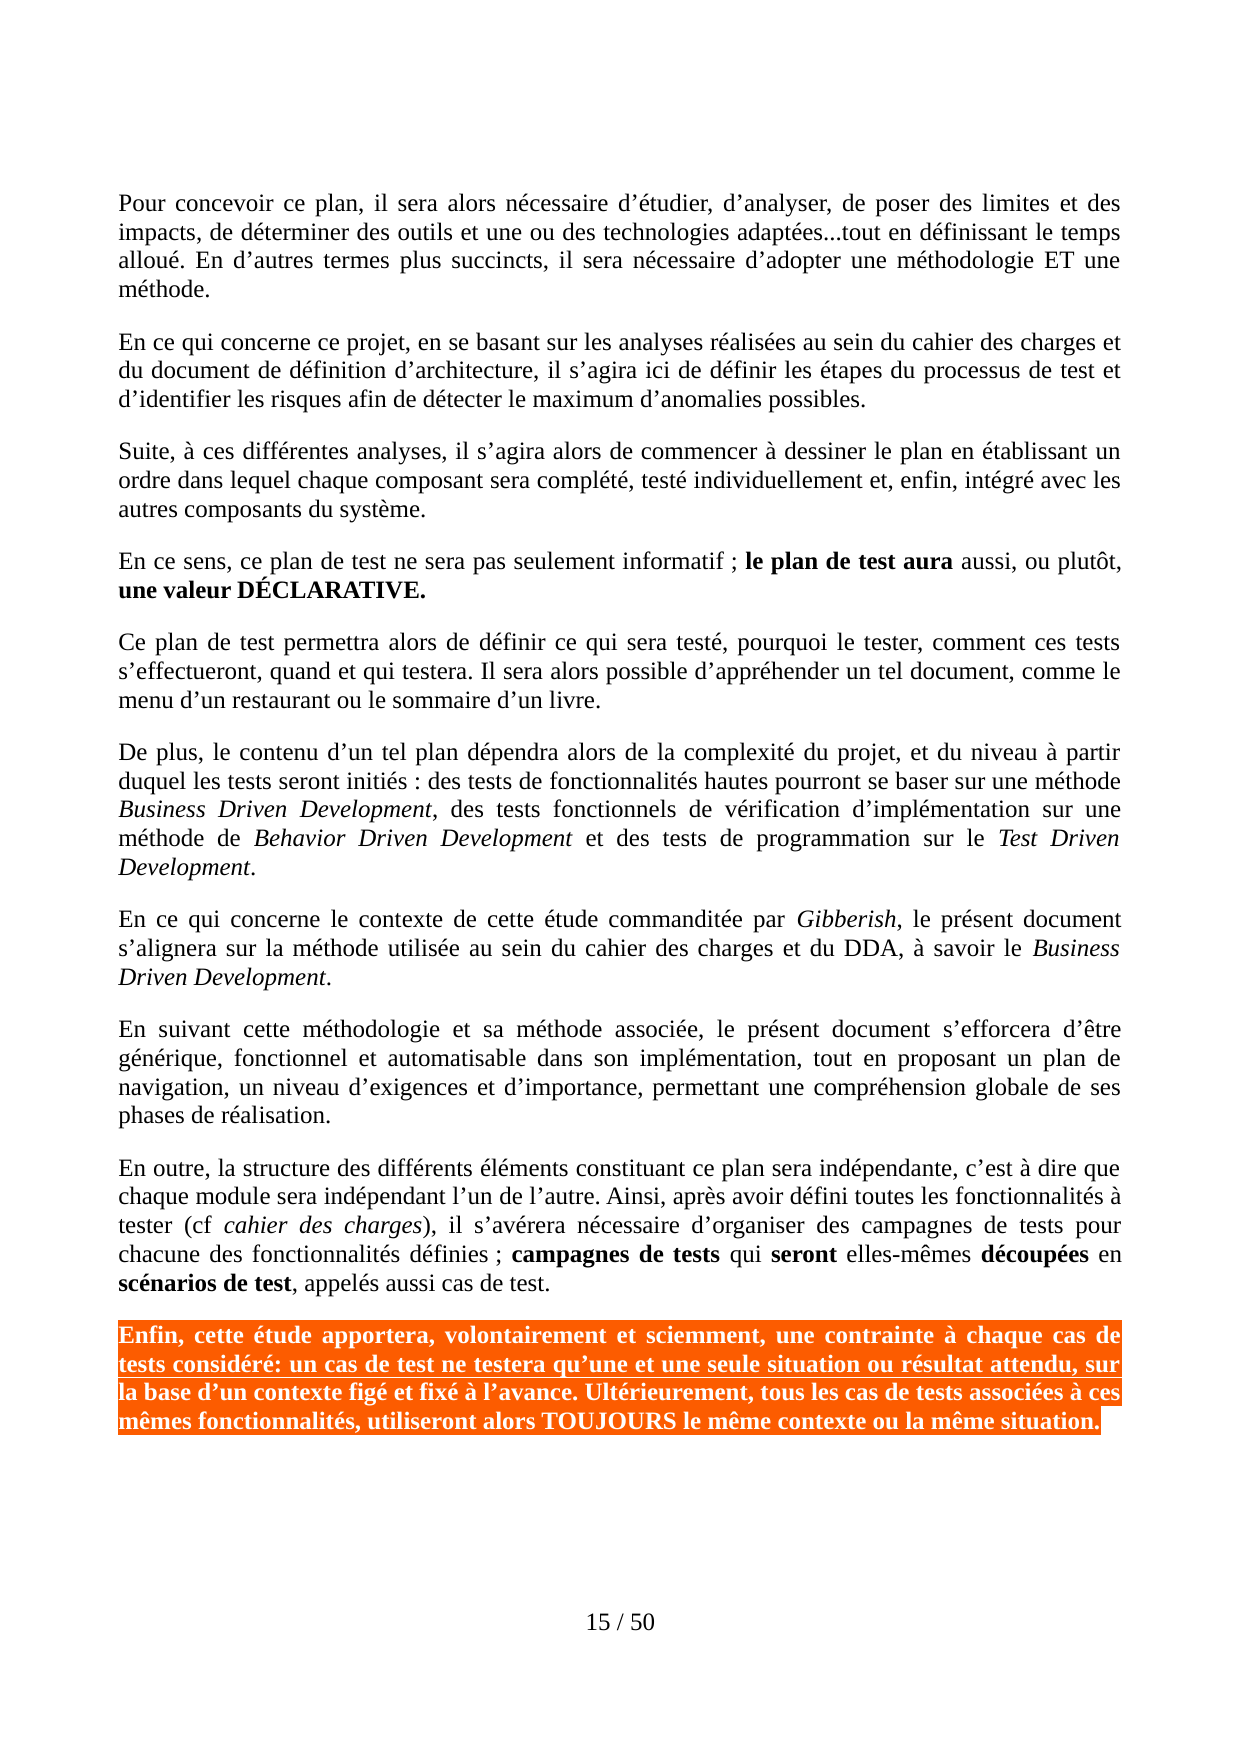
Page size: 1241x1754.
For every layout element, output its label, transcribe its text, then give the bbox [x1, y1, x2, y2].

text En ce qui concerne ce projet, en se basant sur les analyses réalisées au sein du cahier des charges et du document de définition d’architecture, il s’agira ici de définir les étapes du processus de test et d’identifier les risques afin de détecter le maximum d’anomalies possibles. [118, 327, 1122, 413]
text En ce sens, ce plan de test ne sera pas seulement informatif ; le plan de test aura aussi, ou plutôt, une valeur DÉCLARATIVE. [118, 546, 1122, 604]
text Ce plan de test permettra alors de définir ce qui sera testé, pourquoi le tester, comment ces tests s’effectueront, quand et qui testera. Il sera alors possible d’appréhender un tel document, comme le menu d’un restaurant ou le sommaire d’un livre. [118, 627, 1122, 713]
text En outre, la structure des différents éléments constituant ce plan sera indépendante, c’est à dire que chaque module sera indépendant l’un de l’autre. Ainsi, après avoir défini toutes les fonctionnalités à tester (cf cahier des charges), il s’avérera nécessaire d’organiser des campagnes de tests pour chacune des fonctionnalités définies ; campagnes de tests qui seront elles-mêmes découpées en scénarios de test, appelés aussi cas de test. [118, 1153, 1122, 1296]
text Pour concevoir ce plan, il sera alors nécessaire d’étudier, d’analyser, de poser des limites et des impacts, de déterminer des outils et une ou des technologies adaptées...tout en définissant le temps alloué. En d’autres termes plus succincts, il sera nécessaire d’adopter une méthodologie ET une méthode. [118, 188, 1122, 303]
text Suite, à ces différentes analyses, il s’agira alors de commencer à dessiner le plan en établissant un ordre dans lequel chaque composant sera complété, testé individuellement et, enfin, intégré avec les autres composants du système. [118, 436, 1122, 523]
text En ce qui concerne le contexte de cette étude commanditée par Gibberish, le présent document s’alignera sur la méthode utilisée au sein du cahier des charges et du DDA, à savoir le Business Driven Development. [118, 904, 1122, 991]
text En suivant cette méthodologie et sa méthode associée, le présent document s’efforcera d’être générique, fonctionnel et automatisable dans son implémentation, tout en proposant un plan de navigation, un niveau d’exigences et d’importance, permettant une compréhension globale de ses phases de réalisation. [118, 1014, 1122, 1129]
text Enfin, cette étude apportera, volontairement et sciemment, une contrainte à chaque cas de tests considéré: un cas de test ne testera qu’une et une seule situation ou résultat attendu, sur la base d’un contexte figé et fixé à l’avance. Ultérieurement, tous les cas de tests associées à ces mêmes fonctionnalités, utiliseront alors TOUJOURS le même contexte ou la même situation. [118, 1320, 1122, 1435]
text De plus, le contenu d’un tel plan dépendra alors de la complexité du projet, et du niveau à partir duquel les tests seront initiés : des tests de fonctionnalités hautes pourront se baser sur une méthode Business Driven Development, des tests fonctionnels de vérification d’implémentation sur une méthode de Behavior Driven Development et des tests de programmation sur le Test Driven Development. [118, 737, 1122, 881]
